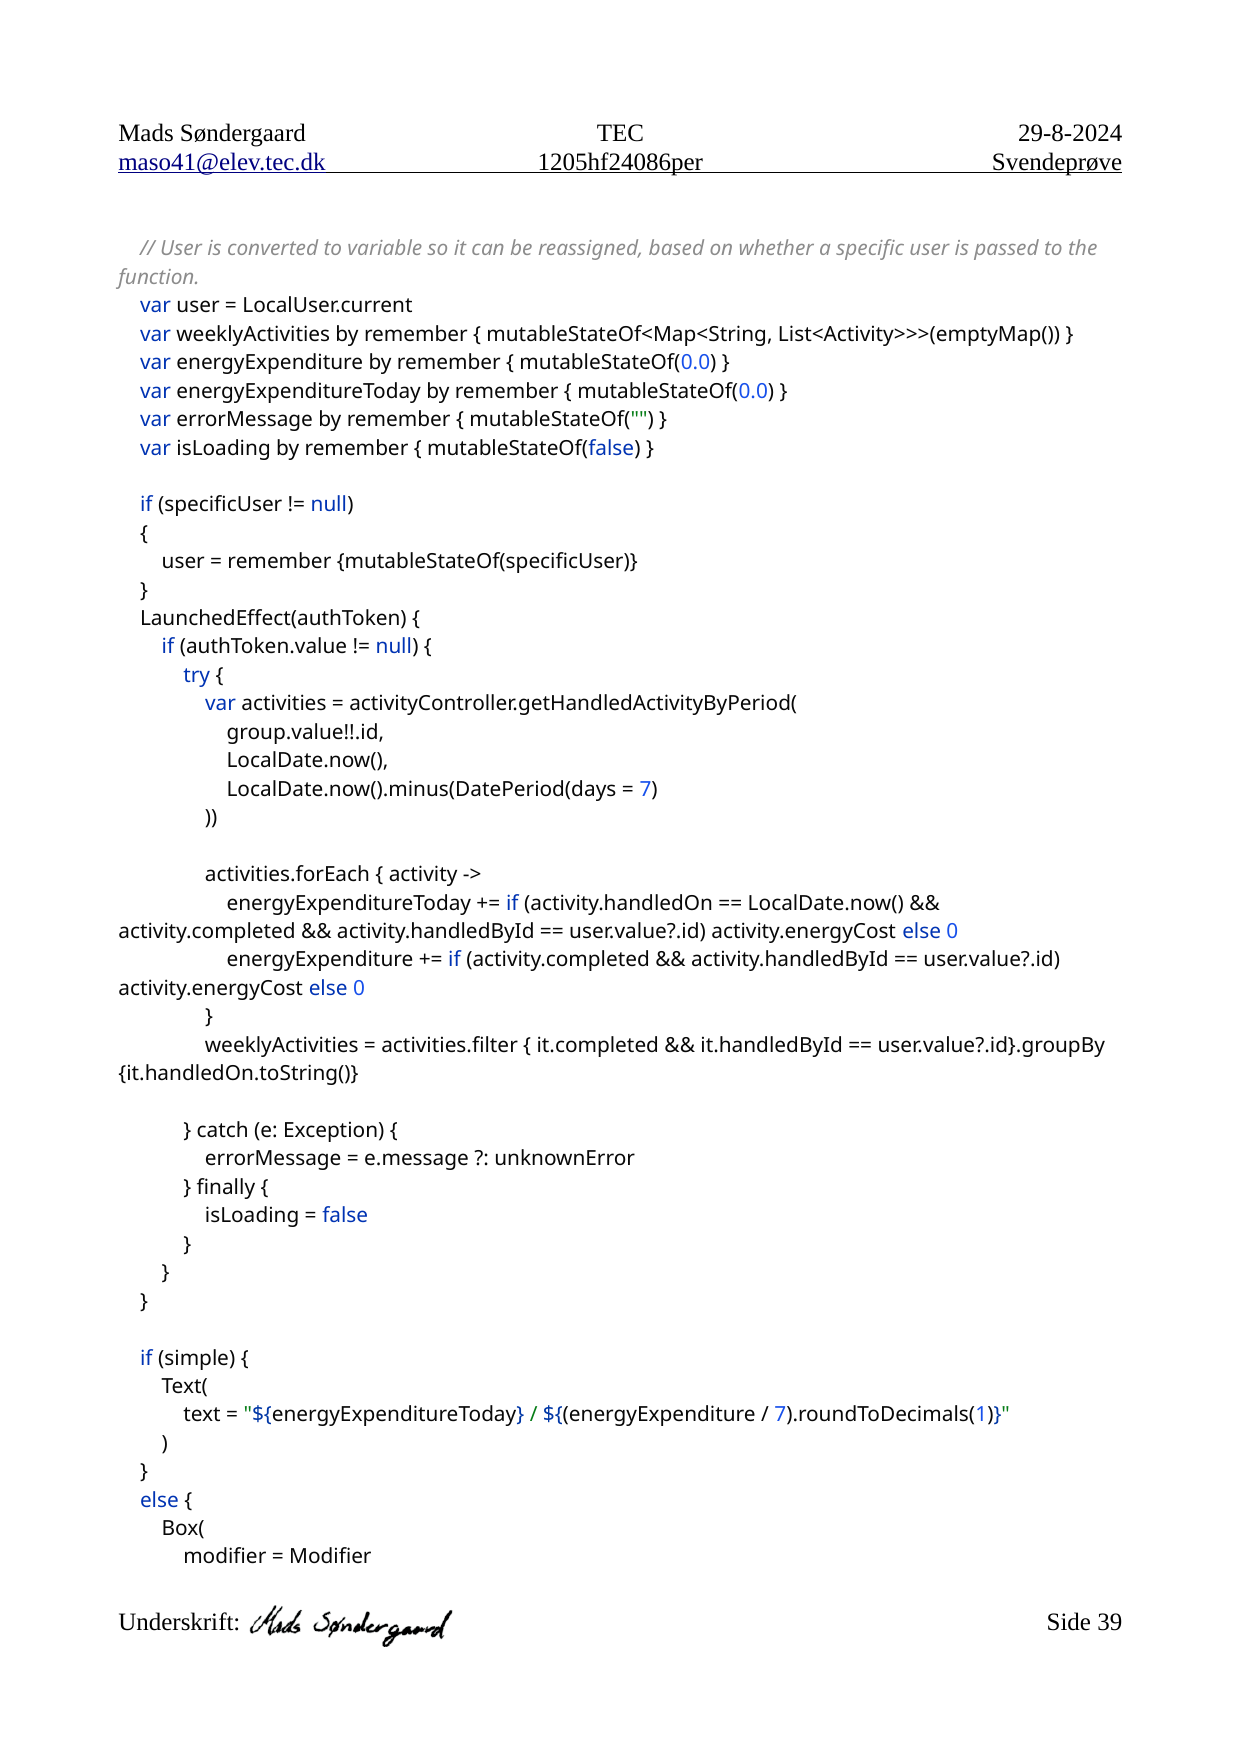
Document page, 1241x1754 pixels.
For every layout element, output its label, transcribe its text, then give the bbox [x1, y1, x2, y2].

text // User is converted to variable so it can be reassigned, based on whether a specific user is passed to the function. var user = LocalUser.current var weeklyActivities by remember { mutableStateOf<Map<String, List<Activity>>>(emptyMap()) } var energyExpenditure by remember { mutableStateOf(0.0) } var energyExpenditureToday by remember { mutableStateOf(0.0) } var errorMessage by remember { mutableStateOf("") } var isLoading by remember { mutableStateOf(false) } if (specificUser != null) { user = remember {mutableStateOf(specificUser)} } LaunchedEffect(authToken) { if (authToken.value != null) { try { var activities = activityController.getHandledActivityByPeriod( group.value!!.id, LocalDate.now(), LocalDate.now().minus(DatePeriod(days = 7) )) activities.forEach { activity -> energyExpenditureToday += if (activity.handledOn == LocalDate.now() && activity.completed && activity.handledById == user.value?.id) activity.energyCost else 0 energyExpenditure += if (activity.completed && activity.handledById == user.value?.id) activity.energyCost else 0 } weeklyActivities = activities.filter { it.completed && it.handledById == user.value?.id}.groupBy {it.handledOn.toString()} } catch (e: Exception) { errorMessage = e.message ?: unknownError } finally { isLoading = false } } } if (simple) { Text( text = "${energyExpenditureToday} / ${(energyExpenditure / 7).roundToDecimals(1)}" ) } else { Box( modifier = Modifier [118, 205, 1122, 1570]
picture [244, 1600, 458, 1647]
